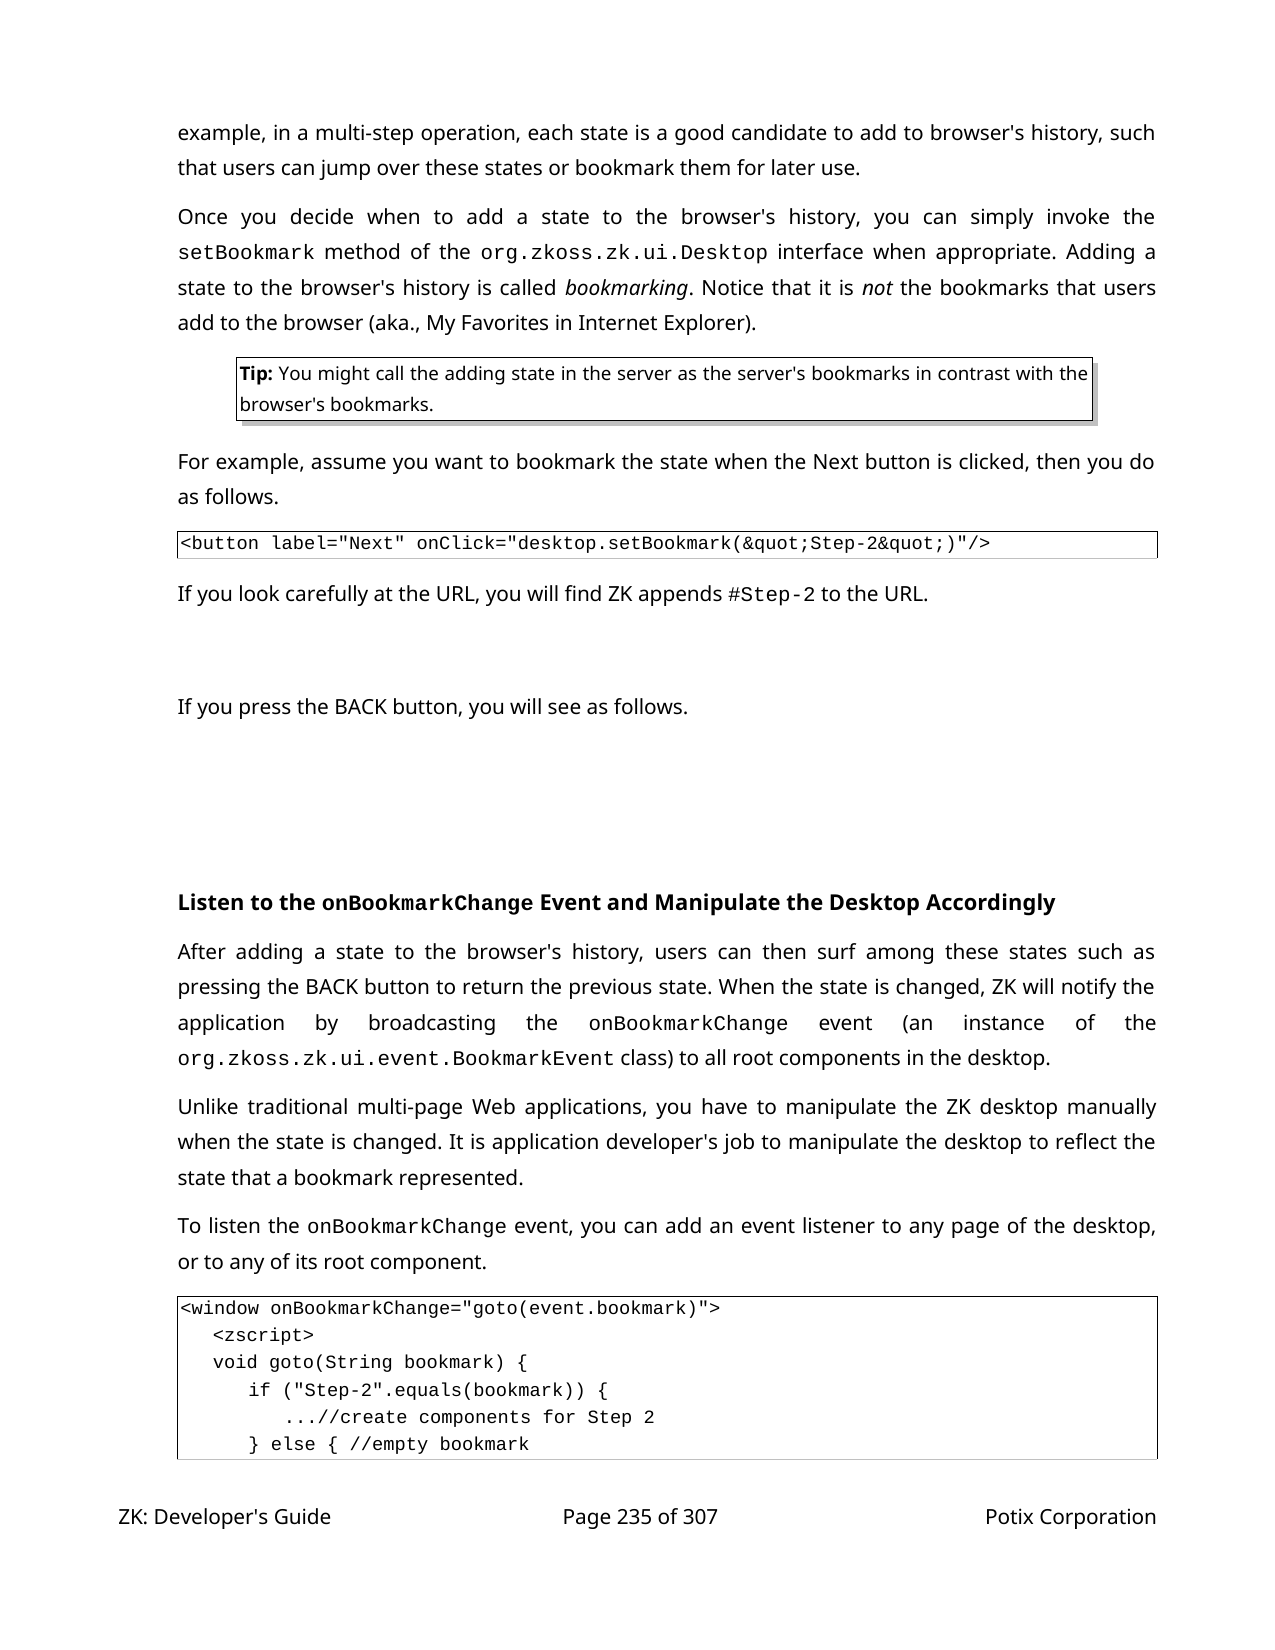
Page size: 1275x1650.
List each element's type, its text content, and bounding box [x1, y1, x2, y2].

text <button label="Next" onClick="desktop.setBookmark(&quot;Step-2&quot;)"/> [178, 532, 1157, 558]
text void goto(String bookmark) { [178, 1350, 1157, 1374]
text After adding a state to the browser's history, users can then surf among these states such as pressing the BACK button to return the previous state. When the state is changed, ZK will notify the application by broadcasting the onBookmarkChange event (an instance of the org.zkoss.zk.ui.event.BookmarkEvent class) to all root components in the desktop. [177, 937, 1157, 1072]
text For example, assume you want to bookmark the state when the Next button is clicked, then you do as follows. [177, 447, 1157, 510]
text If you press the BACK button, you will see as follows. [177, 628, 1157, 721]
text Unlike traditional multi-page Web applications, you have to manipulate the ZK desktop manually when the state is changed. It is application developer's job to manipulate the desktop to reflect the state that a bookmark represented. [177, 1092, 1157, 1191]
text } else { //empty bookmark [178, 1432, 1157, 1459]
text If you look carefully at the URL, you will find ZK appends #Step-2 to the URL. [177, 579, 1157, 607]
text Once you decide when to add a state to the browser's history, you can simply invoke the setBookmark method of the org.zkoss.zk.ui.Desktop interface when appropriate. Adding a state to the browser's history is called bookmarking. Notice that it is not the bookmarks that users add to the browser (aka., My Favorites in Internet Explorer). [177, 202, 1157, 336]
subtitle Listen to the onBookmarkChange Event and Manipulate the Desktop Accordingly [177, 886, 1157, 917]
text Tip: You might call the adding state in the server as the server's bookmarks in contrast with the browser's bookmarks. [237, 358, 1092, 420]
text ...//create components for Step 2 [178, 1405, 1157, 1429]
text To listen the onBookmarkChange event, you can add an event listener to any page of the desktop, or to any of its root component. [177, 1212, 1157, 1275]
text if ("Step-2".equals(bookmark)) { [178, 1377, 1157, 1402]
text <zscript> [178, 1323, 1157, 1347]
text <window onBookmarkChange="goto(event.bookmark)"> [178, 1297, 1157, 1320]
text example, in a multi-step operation, each state is a good candidate to add to browser's history, such that users can jump over these states or bookmark them for later use. [177, 118, 1157, 182]
